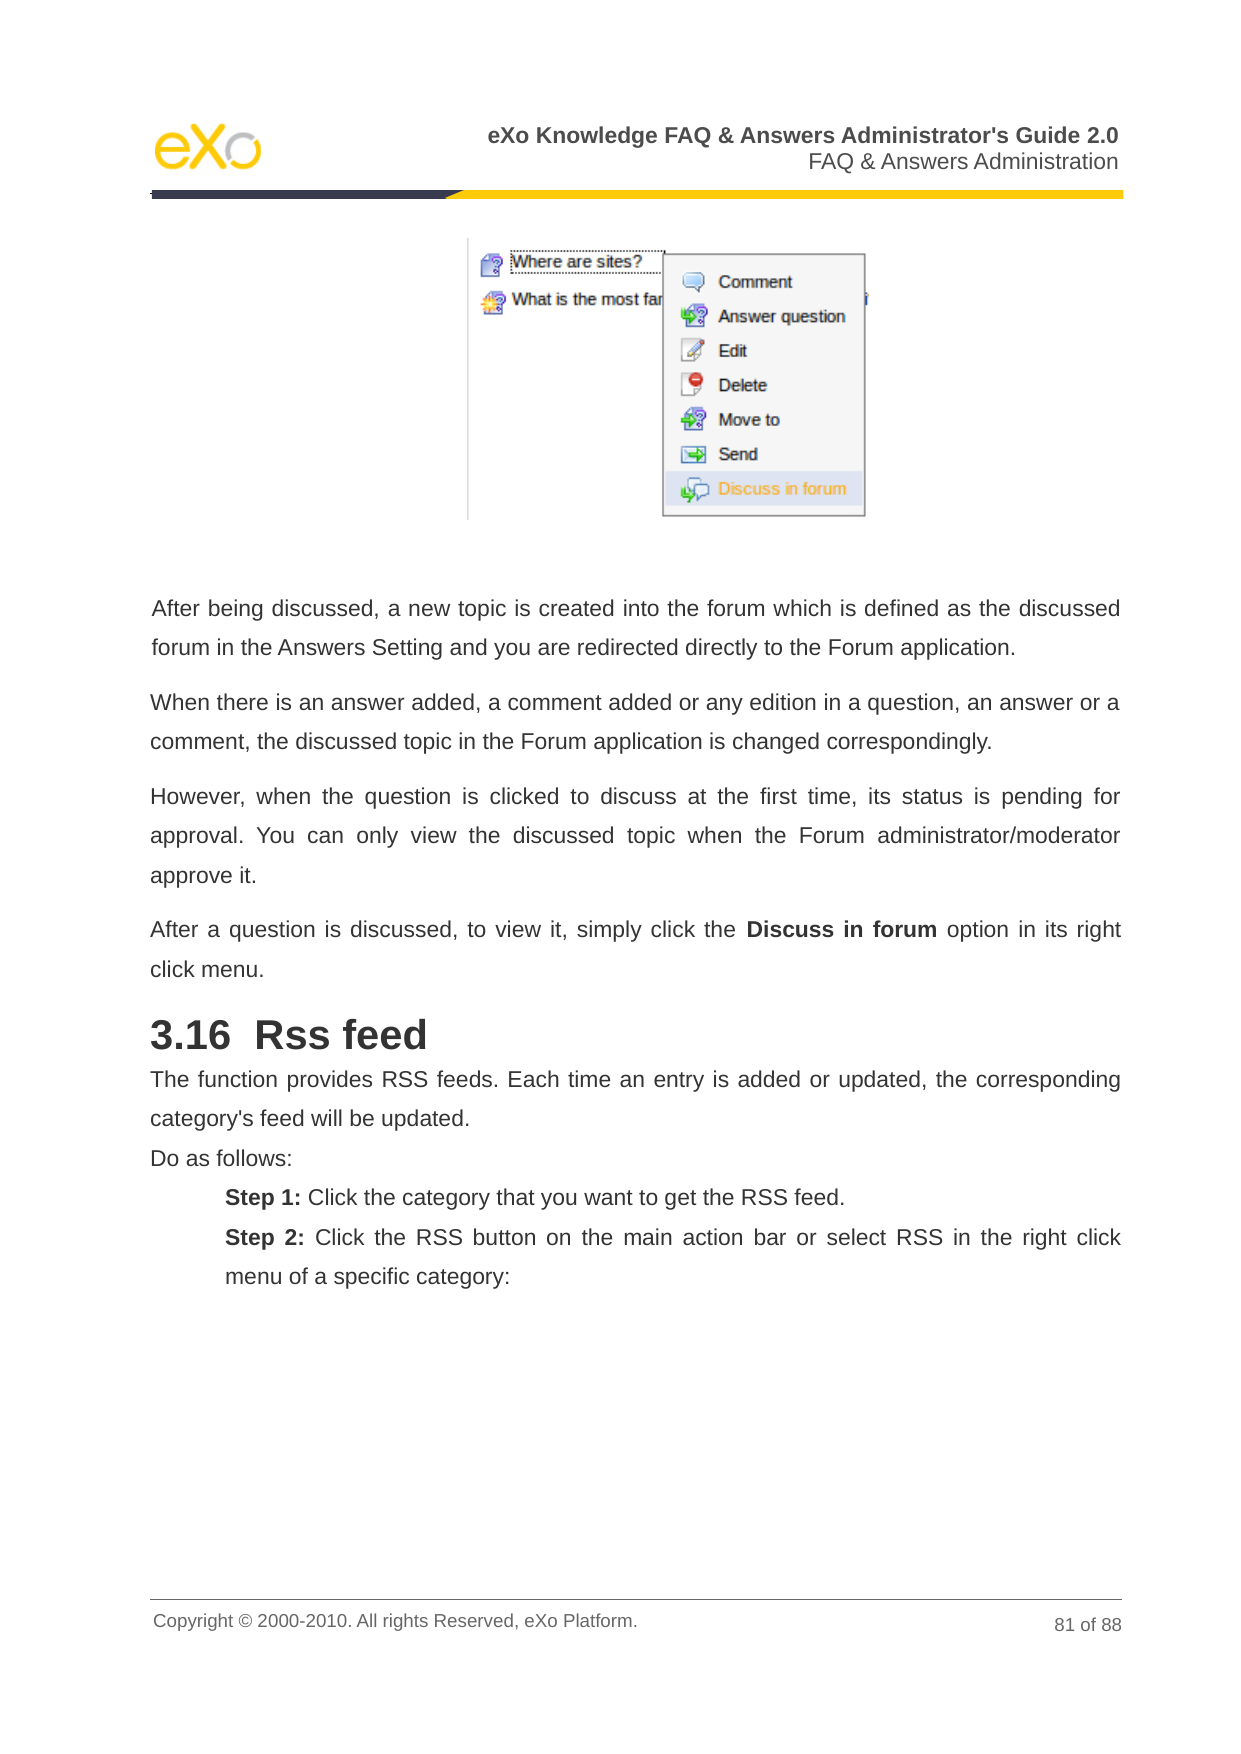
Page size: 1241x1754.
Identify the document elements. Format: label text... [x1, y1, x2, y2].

list Step 1: Click the category that you want to get the RSS feed. [187, 1184, 1122, 1210]
text The function provides RSS feeds. Each time an entry is added or updated, the corresponding category's feed will be updated. [150, 1066, 1122, 1131]
text Do as follows: [150, 1144, 1122, 1171]
picture [467, 238, 869, 520]
text However, when the question is clicked to discuss at the first time, its status is pending for approval. You can only view the discussed topic when the Forum administrator/moderator approve it. [150, 783, 1122, 888]
text After a question is discussed, to view it, simply click the Discuss in forum option in its right click menu. [150, 916, 1122, 982]
list Step 2: Click the RSS button on the main action bar or select RSS in the right click menu of a specific category: [187, 1223, 1122, 1289]
list After being discussed, a new topic is created into the forum which is defined as the discussed forum in the Answers Setting and you are redirected directly to the Forum application. [114, 595, 1122, 661]
picture [151, 190, 1124, 199]
picture [155, 123, 262, 170]
text When there is an answer added, a comment added or any edition in a question, an answer or a comment, the discussed topic in the Forum application is changed correspondingly. [150, 689, 1122, 755]
subtitle Rss feed [150, 1010, 1122, 1058]
